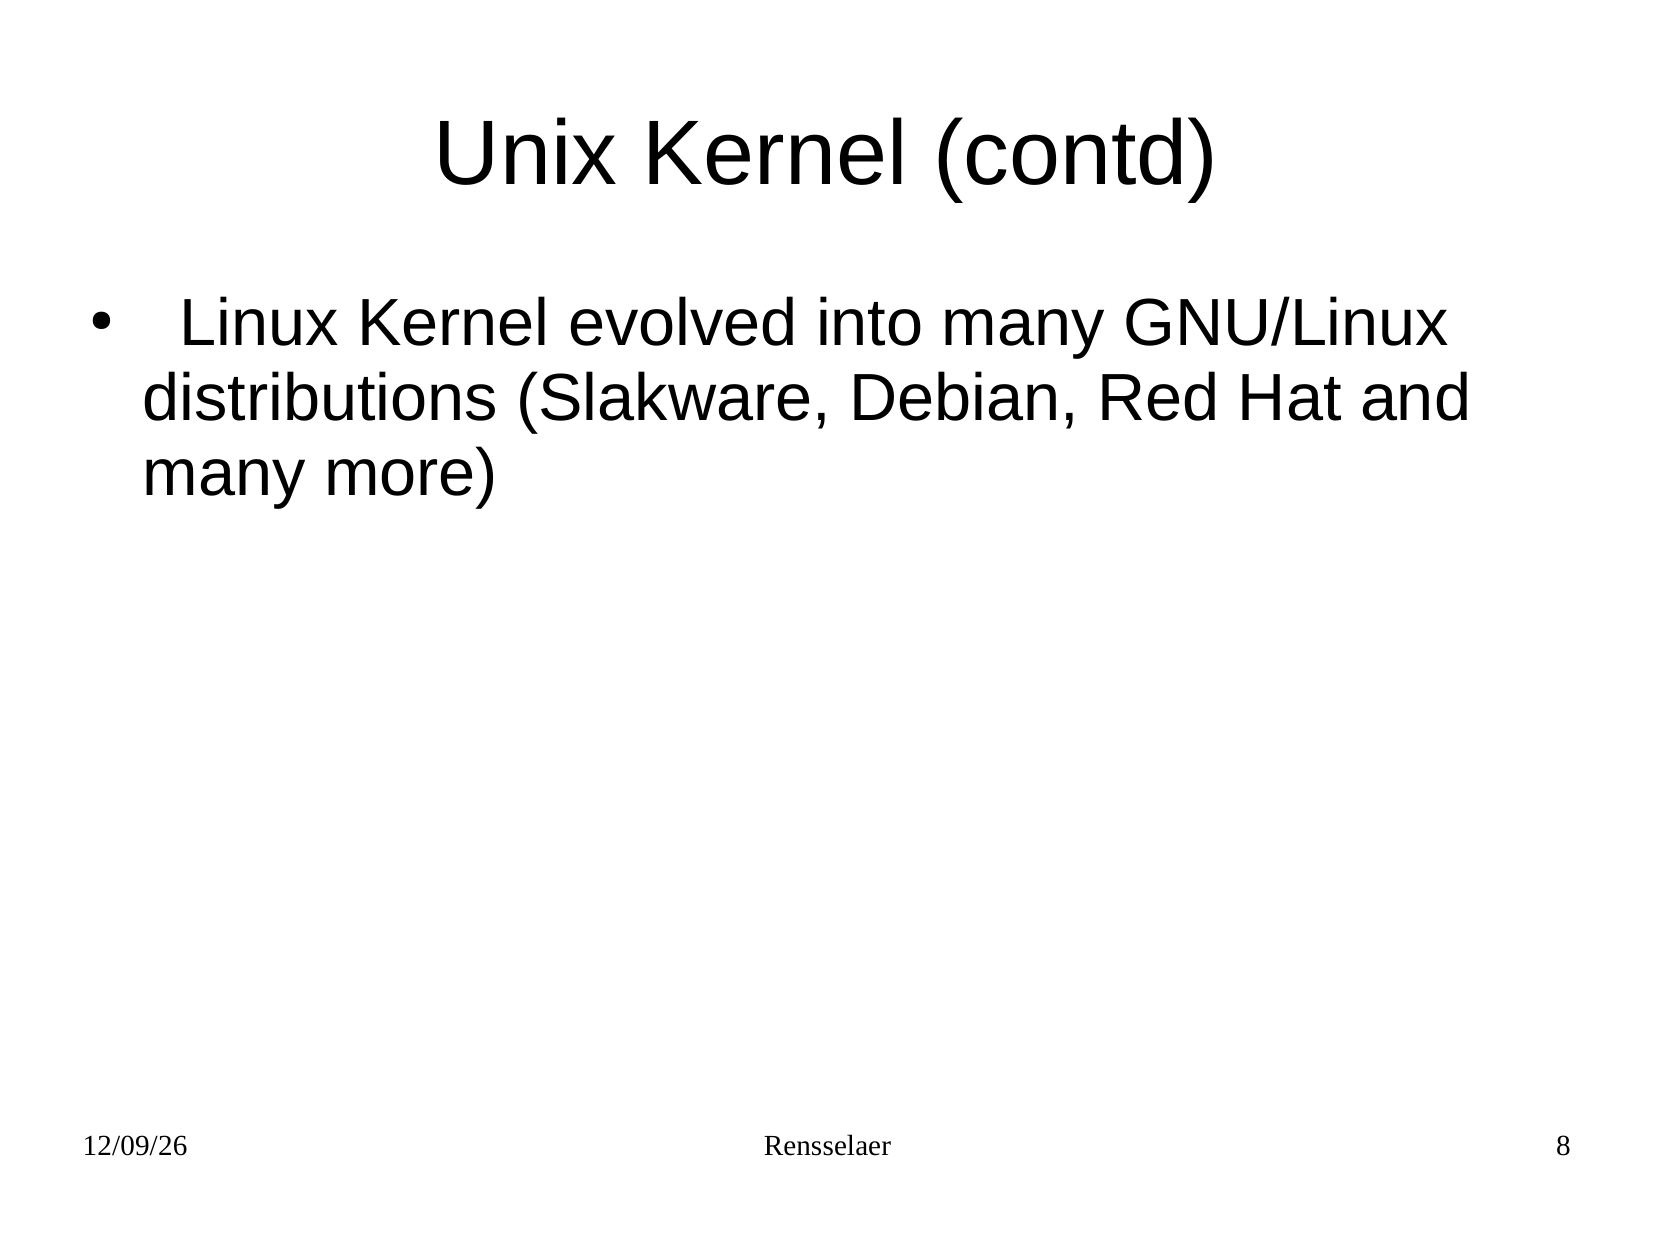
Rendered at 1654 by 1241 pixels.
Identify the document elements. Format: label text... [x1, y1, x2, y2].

list Linux Kernel evolved into many GNU/Linux distributions (Slakware, Debian, Red Hat and many more) [71, 285, 1561, 1005]
title Unix Kernel (contd) [82, 49, 1571, 257]
